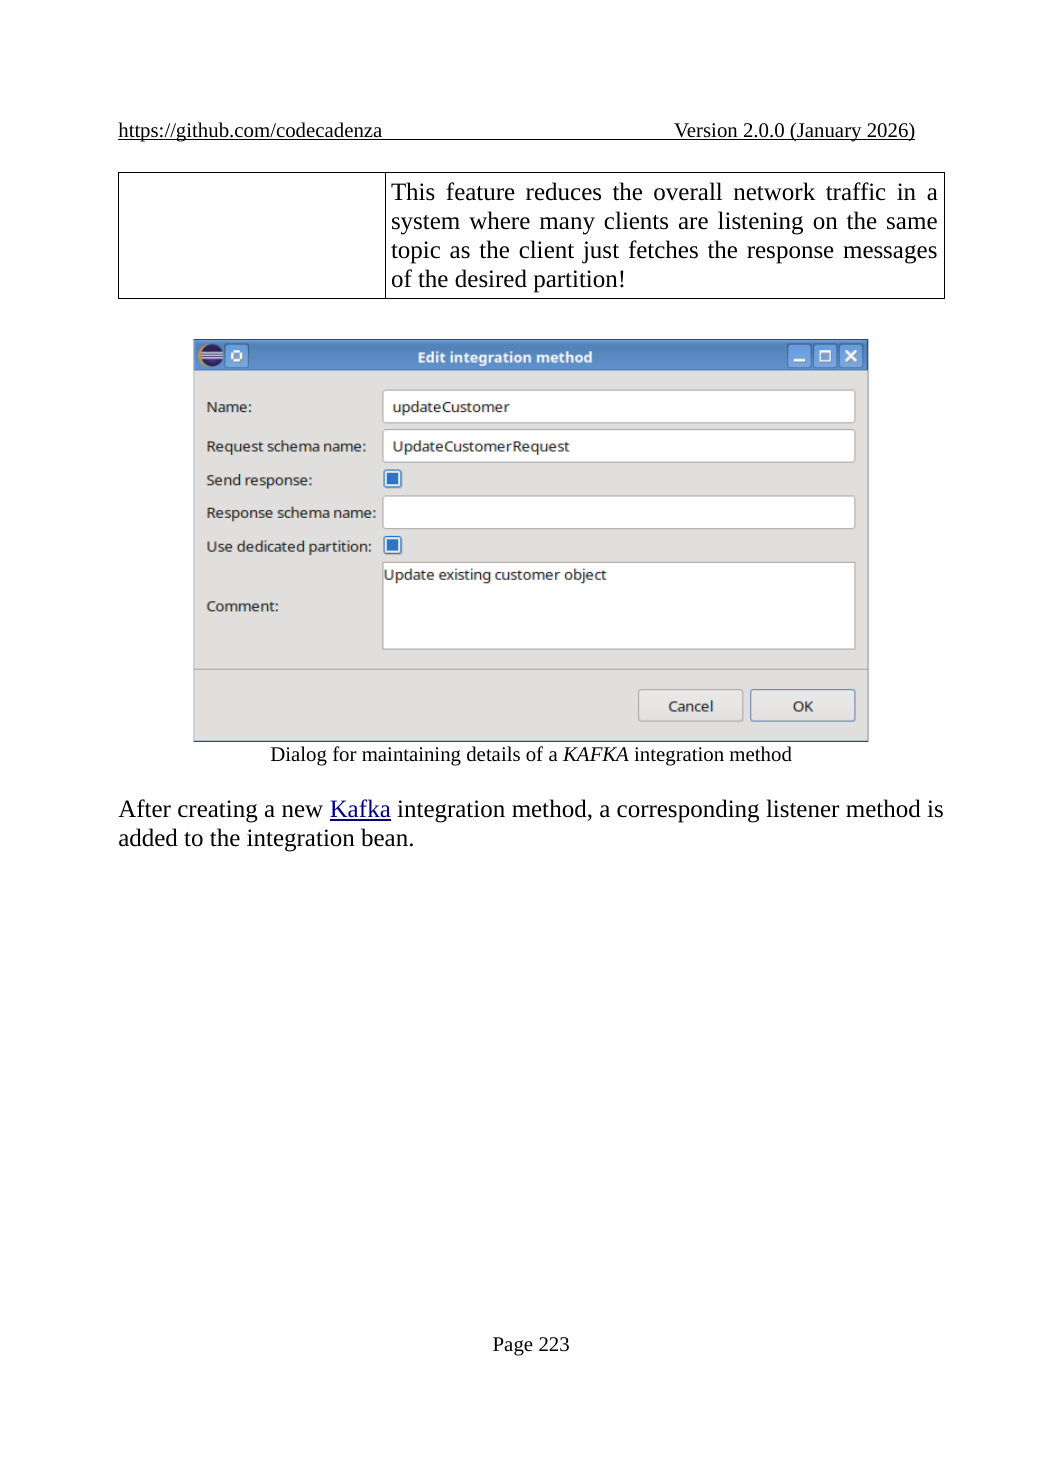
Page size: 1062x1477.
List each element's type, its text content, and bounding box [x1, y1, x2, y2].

text After creating a new Kafka integration method, a corresponding listener method is added to the integration bean. [118, 794, 944, 852]
table_cell [119, 173, 385, 298]
text Dialog for maintaining details of a KAFKA integration method [193, 742, 868, 766]
table_cell This feature reduces the overall network traffic in a system where many clients are listening on the same topic as the client just fetches the response messages of the desired partition! [386, 173, 944, 298]
picture [193, 339, 869, 742]
